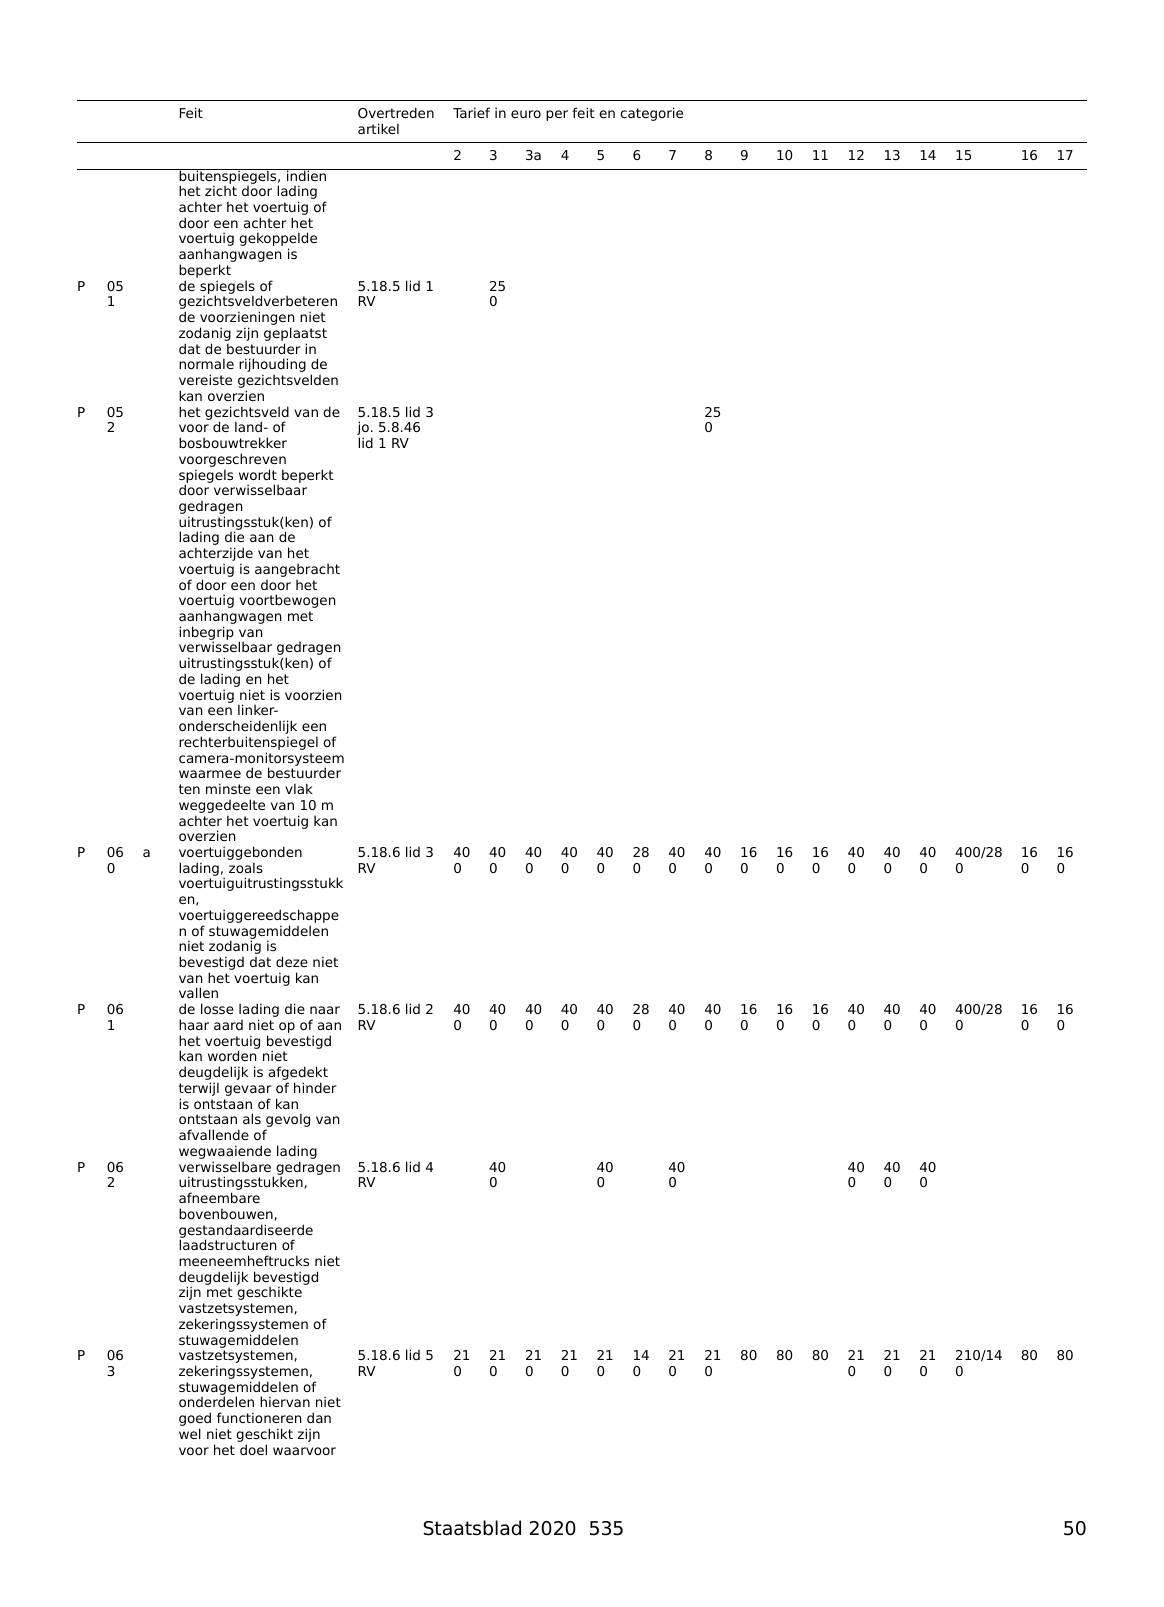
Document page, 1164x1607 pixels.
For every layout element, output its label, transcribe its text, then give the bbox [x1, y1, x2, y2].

table_cell [1015, 1159, 1051, 1348]
table_cell 80 [1015, 1348, 1051, 1458]
table_cell 400 [913, 1002, 949, 1159]
table_cell 400 [591, 1002, 626, 1159]
table_cell [519, 279, 555, 404]
table_cell [447, 1159, 483, 1348]
table_cell 160 [1051, 845, 1087, 1002]
table_cell [136, 1159, 172, 1348]
table_cell a [136, 845, 172, 1002]
table_cell 160 [1051, 1002, 1087, 1159]
table_header [136, 101, 172, 142]
table_cell 140 [626, 1348, 662, 1458]
table_cell 400 [483, 845, 519, 1002]
table_cell [734, 1159, 770, 1348]
table_cell [447, 279, 483, 404]
table_cell 7 [662, 143, 698, 168]
table_cell 210 [483, 1348, 519, 1458]
table_cell 060 [101, 845, 136, 1002]
table_cell [698, 170, 734, 278]
table_cell [519, 170, 555, 278]
table_cell [662, 279, 698, 404]
table_cell [1015, 279, 1051, 404]
table_cell [949, 279, 1015, 404]
table_cell 210 [841, 1348, 877, 1458]
table_cell [913, 279, 949, 404]
table_cell 280 [626, 1002, 662, 1159]
table_cell 062 [101, 1159, 136, 1348]
table_cell 280 [626, 845, 662, 1002]
table_cell [555, 279, 591, 404]
table_cell 3 [483, 143, 519, 168]
table_cell [77, 143, 101, 168]
table_header [77, 101, 101, 142]
table_cell 400 [662, 1002, 698, 1159]
table_cell [662, 170, 698, 278]
table_cell [626, 279, 662, 404]
table_cell [662, 404, 698, 845]
table_cell 11 [806, 143, 841, 168]
table_cell [591, 279, 626, 404]
table_cell P [77, 845, 101, 1002]
table_cell de losse lading die naar haar aard niet op of aan het voertuig bevestigd kan worden niet deugdelijk is afgedekt terwijl gevaar of hinder is ontstaan of kan ontstaan als gevolg van afvallende of wegwaaiende lading [172, 1002, 352, 1159]
table_cell 160 [1015, 845, 1051, 1002]
table_cell 400 [877, 1159, 913, 1348]
table_cell 061 [101, 1002, 136, 1159]
table_cell [626, 170, 662, 278]
table_cell [447, 170, 483, 278]
table_cell 10 [770, 143, 806, 168]
table_cell 210 [698, 1348, 734, 1458]
table_cell [136, 1002, 172, 1159]
table_cell [77, 170, 101, 278]
table_cell 5.18.5 lid 1 RV [352, 279, 447, 404]
table_cell 160 [734, 845, 770, 1002]
table_cell 160 [770, 1002, 806, 1159]
table_cell [1015, 404, 1051, 845]
table_cell 400 [483, 1159, 519, 1348]
table_cell 14 [913, 143, 949, 168]
table_cell [841, 279, 877, 404]
table_cell 15 [949, 143, 1015, 168]
table_cell 210 [555, 1348, 591, 1458]
table_cell [698, 1159, 734, 1348]
table_cell 16 [1015, 143, 1051, 168]
table_cell [806, 1159, 841, 1348]
table_cell 400 [555, 845, 591, 1002]
table_cell 6 [626, 143, 662, 168]
table_header Overtreden artikel [352, 101, 447, 142]
table_cell [913, 170, 949, 278]
table_cell P [77, 404, 101, 845]
table_cell 80 [1051, 1348, 1087, 1458]
table_cell 250 [483, 279, 519, 404]
table_cell [770, 279, 806, 404]
table_cell het gezichtsveld van de voor de land- of bosbouwtrekker voorgeschreven spiegels wordt beperkt door verwisselbaar gedragen uitrustingsstuk(ken) of lading die aan de achterzijde van het voertuig is aangebracht of door een door het voertuig voortbewogen aanhangwagen met inbegrip van verwisselbaar gedragen uitrustingsstuk(ken) of de lading en het voertuig niet is voorzien van een linker- onderscheidenlijk een rechterbuitenspiegel of camera-monitorsysteem waarmee de bestuurder ten minste een vlak weggedeelte van 10 m achter het voertuig kan overzien [172, 404, 352, 845]
table_cell 3a [519, 143, 555, 168]
table_cell [1051, 1159, 1087, 1348]
table_cell 5.18.6 lid 5 RV [352, 1348, 447, 1458]
table_cell [1015, 170, 1051, 278]
table_cell verwisselbare gedragen uitrustingsstukken, afneembare bovenbouwen, gestandaardiseerde laadstructuren of meeneemheftrucks niet deugdelijk bevestigd zijn met geschikte vastzetsystemen, zekeringssystemen of stuwagemiddelen [172, 1159, 352, 1348]
table_cell 160 [734, 1002, 770, 1159]
table_cell [483, 170, 519, 278]
table_cell 063 [101, 1348, 136, 1458]
table_cell [519, 404, 555, 845]
table_cell [1051, 170, 1087, 278]
table_cell 400 [662, 1159, 698, 1348]
table_cell 400 [913, 1159, 949, 1348]
table_cell [877, 279, 913, 404]
table_cell 9 [734, 143, 770, 168]
table_cell [136, 1348, 172, 1458]
table_cell [1051, 404, 1087, 845]
table_cell 400/280 [949, 845, 1015, 1002]
table_cell 210 [913, 1348, 949, 1458]
table_cell 400 [519, 1002, 555, 1159]
table_cell [949, 170, 1015, 278]
table_cell 400 [877, 845, 913, 1002]
table_cell 210 [519, 1348, 555, 1458]
table_cell 400 [841, 1159, 877, 1348]
table_cell 400 [519, 845, 555, 1002]
table_cell [626, 1159, 662, 1348]
table_cell buitenspiegels, indien het zicht door lading achter het voertuig of door een achter het voertuig gekoppelde aanhangwagen is beperkt [172, 170, 352, 278]
table_cell 12 [841, 143, 877, 168]
table_cell [913, 404, 949, 845]
table_cell [172, 143, 352, 168]
table_cell 160 [806, 845, 841, 1002]
table_cell 051 [101, 279, 136, 404]
table_header Tarief in euro per feit en categorie [447, 101, 1087, 142]
table_cell [626, 404, 662, 845]
table_cell [136, 279, 172, 404]
table_cell [101, 143, 136, 168]
table_cell [770, 404, 806, 845]
table_cell [1051, 279, 1087, 404]
table_cell [841, 404, 877, 845]
table_cell 400 [841, 845, 877, 1002]
table_cell [136, 404, 172, 845]
table_cell P [77, 1348, 101, 1458]
table_cell 400 [591, 1159, 626, 1348]
table_cell [770, 170, 806, 278]
table_cell 400 [698, 845, 734, 1002]
table_cell [949, 404, 1015, 845]
table_cell 80 [806, 1348, 841, 1458]
table_cell 160 [770, 845, 806, 1002]
table_cell 160 [1015, 1002, 1051, 1159]
table_cell de spiegels of gezichtsveldverbeterende voorzieningen niet zodanig zijn geplaatst dat de bestuurder in normale rijhouding de vereiste gezichtsvelden kan overzien [172, 279, 352, 404]
table_cell [877, 404, 913, 845]
table_cell 400 [877, 1002, 913, 1159]
table_cell [841, 170, 877, 278]
table_cell P [77, 1002, 101, 1159]
table_cell 210/140 [949, 1348, 1015, 1458]
table_cell [555, 404, 591, 845]
table_cell [555, 1159, 591, 1348]
table_cell 5.18.6 lid 4 RV [352, 1159, 447, 1348]
table_cell 400 [447, 1002, 483, 1159]
table_cell 400 [591, 845, 626, 1002]
table_cell 2 [447, 143, 483, 168]
table_cell 210 [662, 1348, 698, 1458]
table_cell [483, 404, 519, 845]
table_cell P [77, 279, 101, 404]
table_header Feit [172, 101, 352, 142]
table_cell 5.18.6 lid 2 RV [352, 1002, 447, 1159]
table_cell 210 [447, 1348, 483, 1458]
table_cell [806, 170, 841, 278]
table_cell 250 [698, 404, 734, 845]
table_cell [734, 404, 770, 845]
table_header [101, 101, 136, 142]
table_cell [352, 143, 447, 168]
table_cell 80 [734, 1348, 770, 1458]
table_cell [698, 279, 734, 404]
table_cell [136, 143, 172, 168]
table_cell 80 [770, 1348, 806, 1458]
table_cell voertuiggebonden lading, zoals voertuiguitrustingsstukken, voertuiggereedschappen of stuwagemiddelen niet zodanig is bevestigd dat deze niet van het voertuig kan vallen [172, 845, 352, 1002]
table_cell 400 [841, 1002, 877, 1159]
table_cell 400 [483, 1002, 519, 1159]
table_cell [101, 170, 136, 278]
table_cell [734, 170, 770, 278]
table_cell 160 [806, 1002, 841, 1159]
table_cell 400/280 [949, 1002, 1015, 1159]
table_cell [806, 279, 841, 404]
table_cell 210 [591, 1348, 626, 1458]
table_cell [877, 170, 913, 278]
table_cell [447, 404, 483, 845]
table_cell P [77, 1159, 101, 1348]
table_cell [806, 404, 841, 845]
table_cell 400 [698, 1002, 734, 1159]
table_cell [734, 279, 770, 404]
table_cell 4 [555, 143, 591, 168]
table_cell 052 [101, 404, 136, 845]
table_cell [770, 1159, 806, 1348]
table_cell [591, 404, 626, 845]
table_cell 8 [698, 143, 734, 168]
table_cell [136, 170, 172, 278]
table_cell 17 [1051, 143, 1087, 168]
table_cell 210 [877, 1348, 913, 1458]
table_cell 400 [913, 845, 949, 1002]
table_cell [949, 1159, 1015, 1348]
table_cell 5.18.6 lid 3 RV [352, 845, 447, 1002]
table_cell 13 [877, 143, 913, 168]
table_cell [555, 170, 591, 278]
table_cell [591, 170, 626, 278]
table_cell 5 [591, 143, 626, 168]
table_cell 400 [662, 845, 698, 1002]
table_cell [352, 170, 447, 278]
table_cell [519, 1159, 555, 1348]
table_cell 400 [555, 1002, 591, 1159]
table_cell vastzetsystemen, zekeringssystemen, stuwagemiddelen of onderdelen hiervan niet goed functioneren dan wel niet geschikt zijn voor het doel waarvoor [172, 1348, 352, 1458]
table_cell 5.18.5 lid 3 jo. 5.8.46 lid 1 RV [352, 404, 447, 845]
table_cell 400 [447, 845, 483, 1002]
